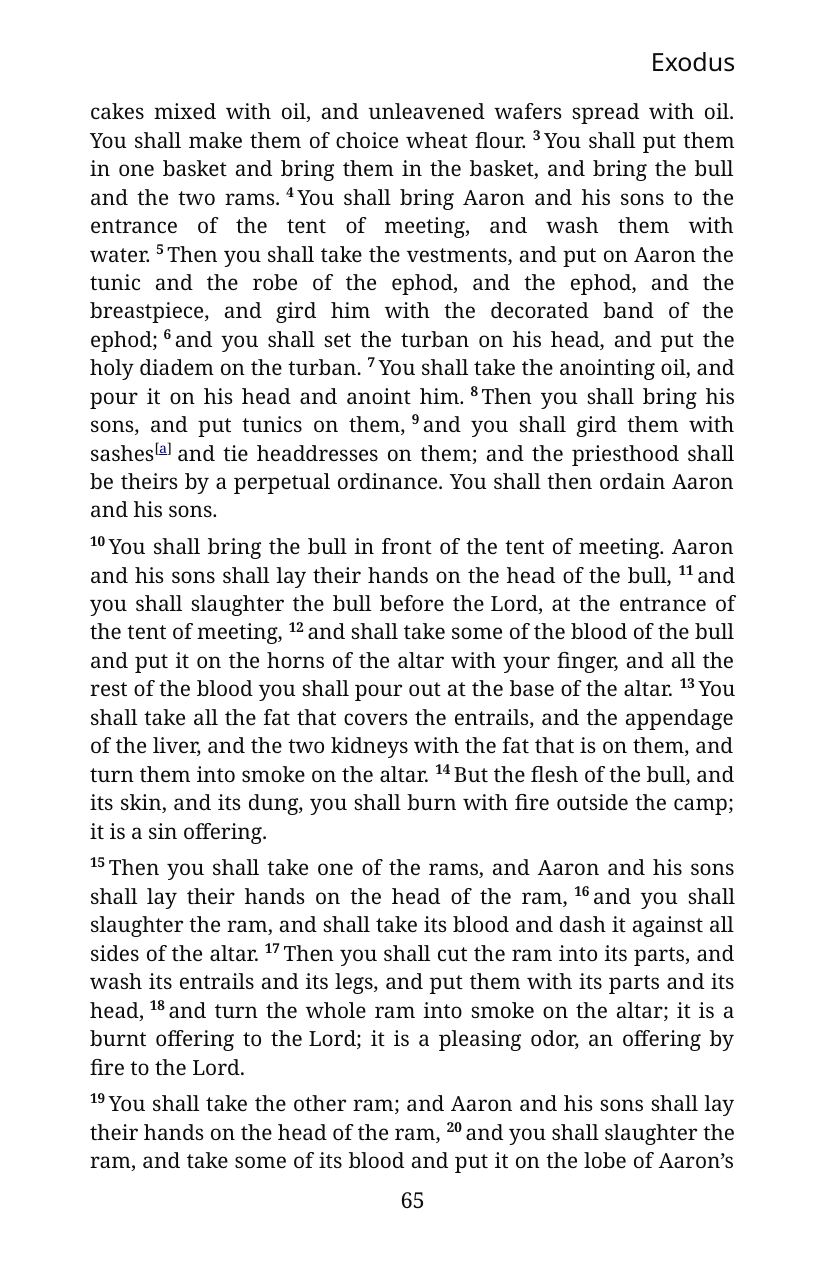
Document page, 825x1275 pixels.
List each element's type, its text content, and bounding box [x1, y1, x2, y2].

text cakes mixed with oil, and unleavened wafers spread with oil. You shall make them of choice wheat flour. 3 You shall put them in one basket and bring them in the basket, and bring the bull and the two rams. 4 You shall bring Aaron and his sons to the entrance of the tent of meeting, and wash them with water. 5 Then you shall take the vestments, and put on Aaron the tunic and the robe of the ephod, and the ephod, and the breastpiece, and gird him with the decorated band of the ephod; 6 and you shall set the turban on his head, and put the holy diadem on the turban. 7 You shall take the anointing oil, and pour it on his head and anoint him. 8 Then you shall bring his sons, and put tunics on them, 9 and you shall gird them with sashes[a] and tie headdresses on them; and the priesthood shall be theirs by a perpetual ordinance. You shall then ordain Aaron and his sons. [90, 97, 735, 524]
text 15 Then you shall take one of the rams, and Aaron and his sons shall lay their hands on the head of the ram, 16 and you shall slaughter the ram, and shall take its blood and dash it against all sides of the altar. 17 Then you shall cut the ram into its parts, and wash its entrails and its legs, and put them with its parts and its head, 18 and turn the whole ram into smoke on the altar; it is a burnt offering to the Lord; it is a pleasing odor, an offering by fire to the Lord. [90, 853, 735, 1081]
text 10 You shall bring the bull in front of the tent of meeting. Aaron and his sons shall lay their hands on the head of the bull, 11 and you shall slaughter the bull before the Lord, at the entrance of the tent of meeting, 12 and shall take some of the blood of the bull and put it on the horns of the altar with your finger, and all the rest of the blood you shall pour out at the base of the altar. 13 You shall take all the fat that covers the entrails, and the appendage of the liver, and the two kidneys with the fat that is on them, and turn them into smoke on the altar. 14 But the flesh of the bull, and its skin, and its dung, you shall burn with fire outside the camp; it is a sin offering. [90, 532, 735, 845]
text 19 You shall take the other ram; and Aaron and his sons shall lay their hands on the head of the ram, 20 and you shall slaughter the ram, and take some of its blood and put it on the lobe of Aaron’s [90, 1089, 735, 1175]
